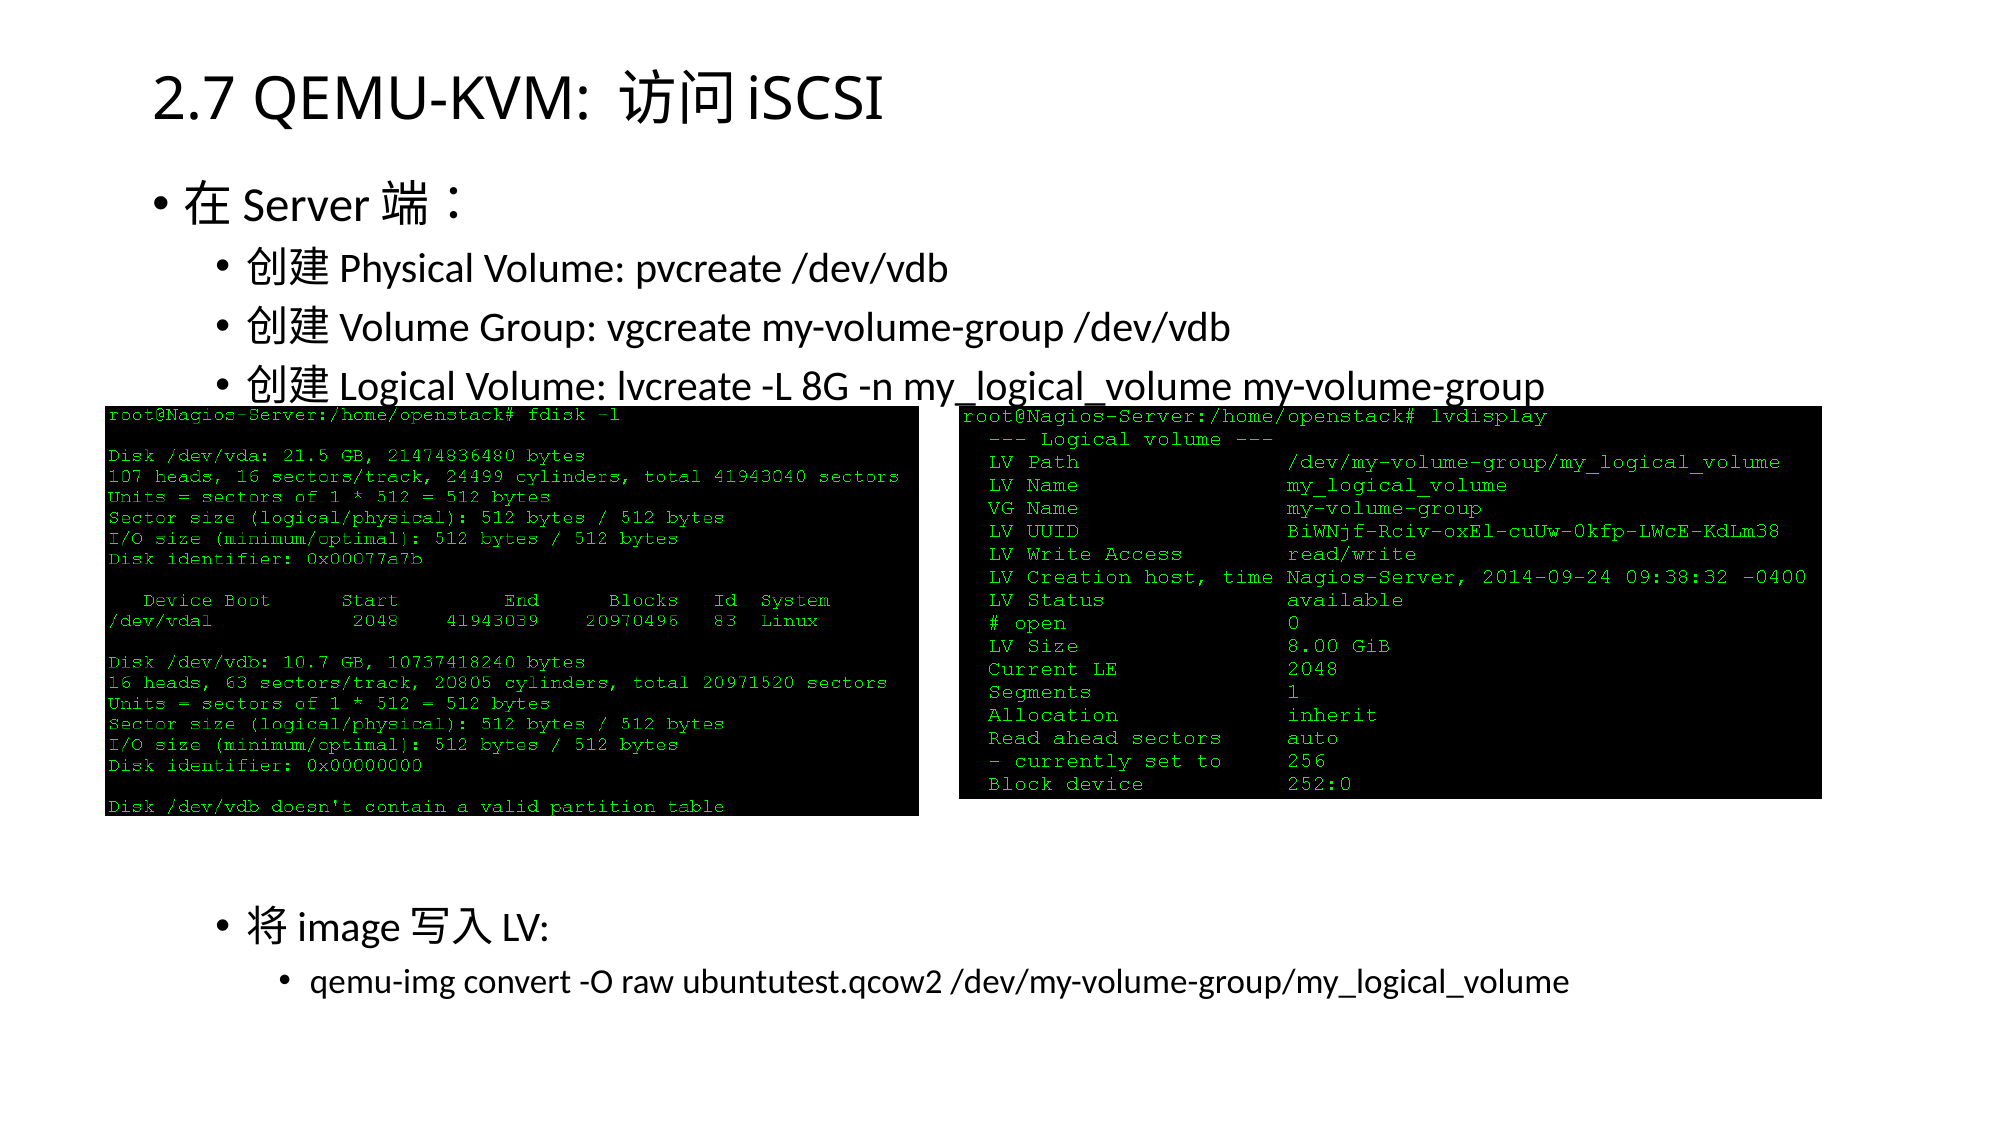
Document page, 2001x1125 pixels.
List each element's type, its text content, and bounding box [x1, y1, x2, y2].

picture [105, 406, 919, 816]
picture [959, 406, 1822, 799]
list 在Server端： 创建Physical Volume: pvcreate /dev/vdb 创建Volume Group: vgcreate my-volume-group /dev/vdb 创建Logical Volume: lvcreate -L 8G -n my_logical_volume my-volume-group 将image写入LV: qemu-img convert -O raw ubuntutest.qcow2 /dev/my-volume-group/my_logical_volume [137, 171, 1863, 1014]
title 2.7 QEMU-KVM: 访问iSCSI [137, 59, 1863, 140]
